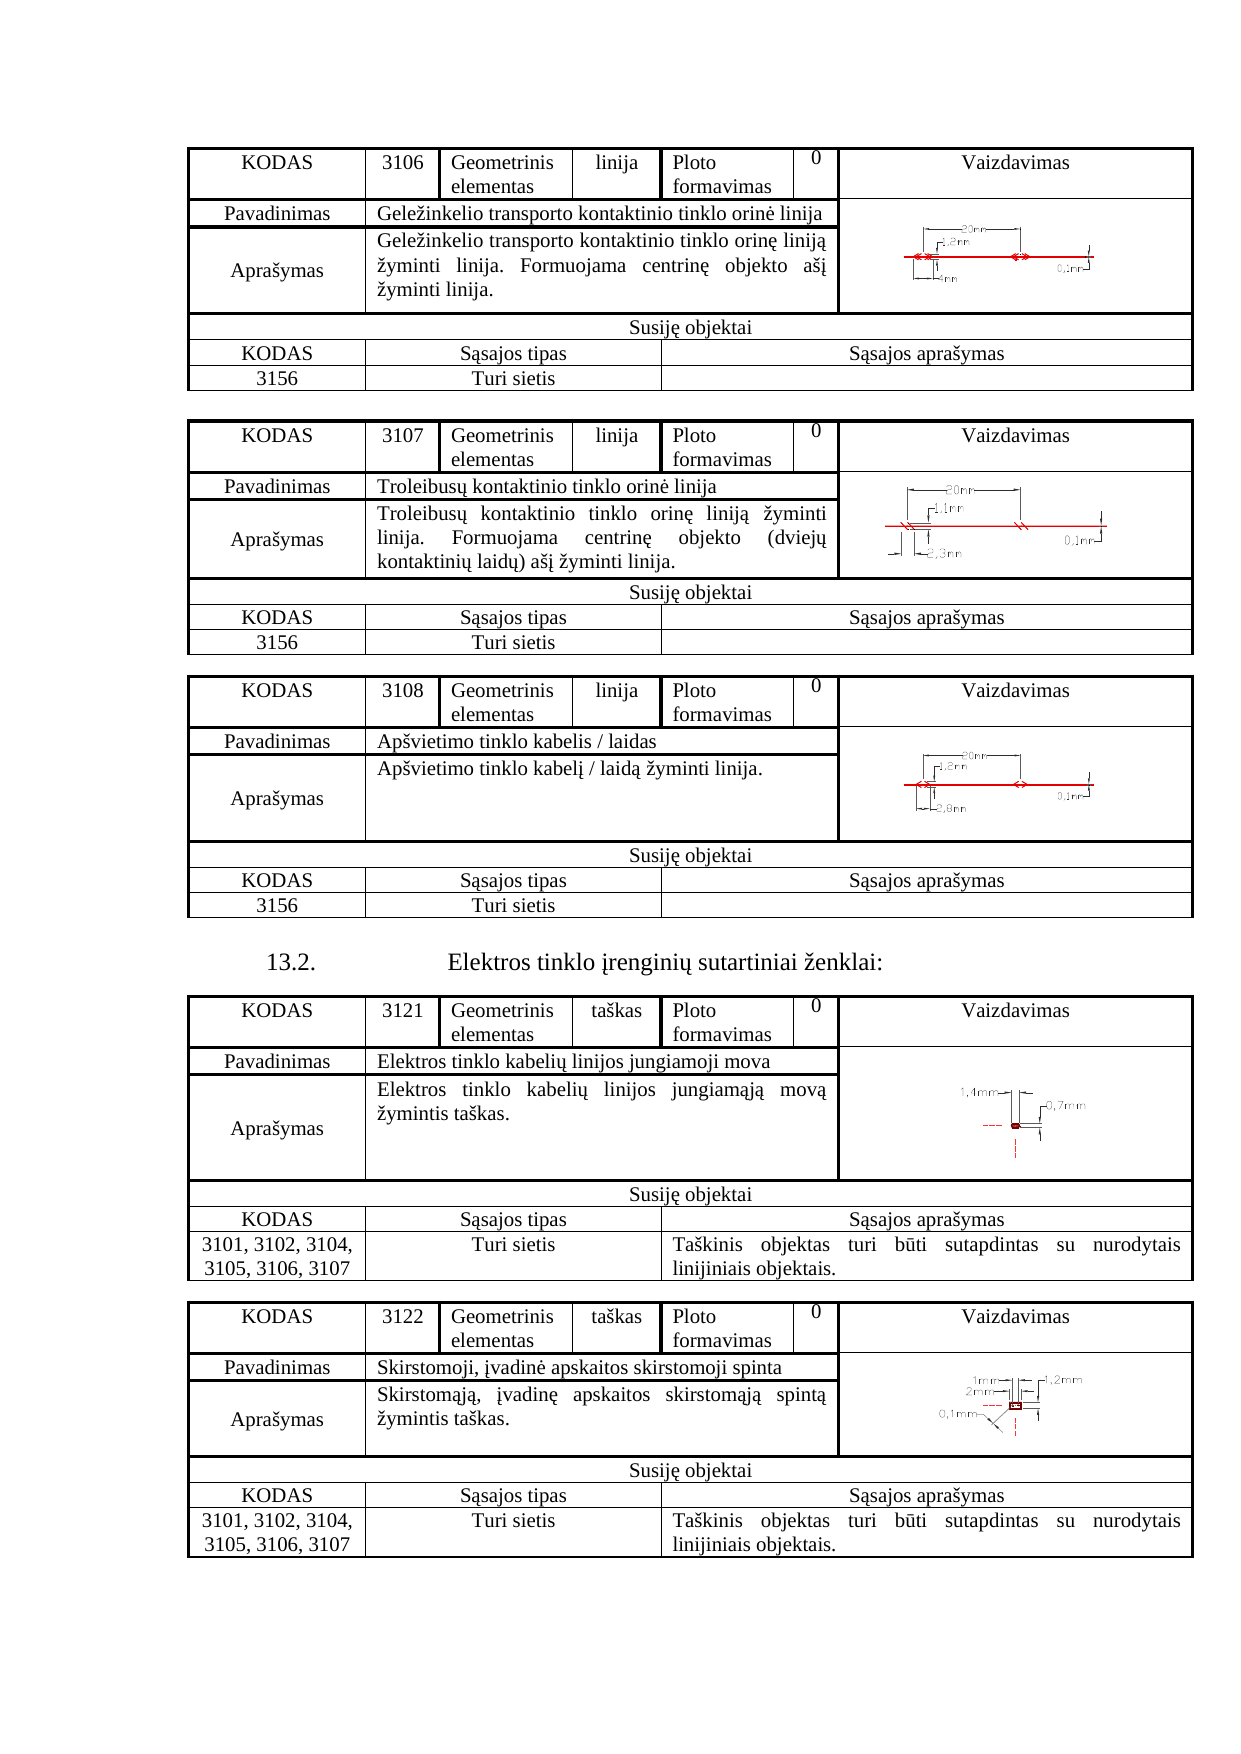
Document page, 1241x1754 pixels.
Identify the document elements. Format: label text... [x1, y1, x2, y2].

table_cell Aprašymas [190, 756, 365, 840]
table_header taškas [573, 998, 659, 1046]
table_header 3122 [366, 1304, 438, 1352]
table_cell Pavadinimas [190, 1355, 365, 1379]
table_cell Geležinkelio transporto kontaktinio tinklo orinė linija [366, 201, 837, 225]
text 13.2. Elektros tinklo įrenginių sutartiniai ženklai: [177, 947, 1181, 976]
table_cell Aprašymas [190, 1076, 365, 1179]
table_cell Geležinkelio transporto kontaktinio tinklo orinę liniją žyminti linija. Formuojama centrinę objekto ašį žyminti linija. [366, 229, 837, 312]
table_cell Sąsajos aprašymas [662, 868, 1191, 892]
table_cell Aprašymas [190, 1382, 365, 1455]
table_cell Turi sietis [366, 893, 661, 917]
table_cell Sąsajos aprašymas [662, 340, 1191, 364]
table_header Geometrinis elementas [441, 150, 572, 198]
table_cell Turi sietis [366, 1232, 661, 1280]
table_header Ploto formavimas [663, 1304, 793, 1352]
table_header linija [573, 150, 659, 198]
table_header Ploto formavimas [663, 998, 793, 1046]
table_header 3106 [366, 150, 438, 198]
table_cell KODAS [190, 605, 365, 629]
table_cell KODAS [190, 1483, 365, 1507]
table_cell Pavadinimas [190, 201, 365, 225]
table_cell Taškinis objektas turi būti sutapdintas su nurodytais linijiniais objektais. [662, 1508, 1191, 1556]
table_cell 3156 [190, 893, 365, 917]
table_header  [794, 998, 837, 1046]
table_header Geometrinis elementas [441, 998, 572, 1046]
table_cell Sąsajos tipas [366, 340, 661, 364]
table_header Vaizdavimas [840, 150, 1191, 198]
table_header  [794, 678, 837, 726]
table_cell Elektros tinklo kabelių linijos jungiamąją movą žymintis taškas. [366, 1076, 837, 1179]
table_cell Sąsajos tipas [366, 605, 661, 629]
table_cell [840, 1047, 1191, 1179]
table_cell KODAS [190, 1207, 365, 1231]
table_header  [794, 150, 837, 198]
table_cell Aprašymas [190, 229, 365, 312]
table_cell Taškinis objektas turi būti sutapdintas su nurodytais linijiniais objektais. [662, 1232, 1191, 1280]
table_header KODAS [190, 150, 365, 198]
table_cell 3156 [190, 366, 365, 389]
table_cell Skirstomąją, įvadinę apskaitos skirstomąją spintą žymintis taškas. [366, 1382, 837, 1455]
table_cell Susiję objektai [190, 580, 1191, 604]
table_cell Sąsajos aprašymas [662, 605, 1191, 629]
table_header Geometrinis elementas [441, 1304, 572, 1352]
table_header Vaizdavimas [840, 423, 1191, 471]
table_header Vaizdavimas [840, 678, 1191, 726]
table_cell Troleibusų kontaktinio tinklo orinė linija [366, 474, 837, 498]
table_header 3121 [366, 998, 438, 1046]
table_cell Sąsajos tipas [366, 868, 661, 892]
table_cell Pavadinimas [190, 474, 365, 498]
table_cell Turi sietis [366, 1508, 661, 1556]
table_header 3107 [366, 423, 438, 471]
table_cell Sąsajos aprašymas [662, 1207, 1191, 1231]
table_header KODAS [190, 678, 365, 726]
table_cell 3101, 3102, 3104, 3105, 3106, 3107 [190, 1232, 365, 1280]
table_cell [840, 727, 1191, 840]
table_cell Aprašymas [190, 501, 365, 577]
table_cell Turi sietis [366, 630, 661, 654]
table_header 3108 [366, 678, 438, 726]
table_cell [662, 366, 1191, 389]
table_header Geometrinis elementas [441, 678, 572, 726]
table_header Ploto formavimas [663, 150, 793, 198]
table_header Vaizdavimas [840, 1304, 1191, 1352]
table_cell Elektros tinklo kabelių linijos jungiamoji mova [366, 1049, 837, 1073]
table_header Geometrinis elementas [441, 423, 572, 471]
table_cell Troleibusų kontaktinio tinklo orinę liniją žyminti linija. Formuojama centrinę objekto (dviejų kontaktinių laidų) ašį žyminti linija. [366, 501, 837, 577]
table_cell [662, 630, 1191, 654]
table_cell KODAS [190, 340, 365, 364]
table_cell Pavadinimas [190, 729, 365, 753]
table_cell Susiję objektai [190, 843, 1191, 867]
table_cell [662, 893, 1191, 917]
table_cell Apšvietimo tinklo kabelį / laidą žyminti linija. [366, 756, 837, 840]
table_header taškas [573, 1304, 659, 1352]
table_cell Susiję objektai [190, 1182, 1191, 1206]
table_cell Pavadinimas [190, 1049, 365, 1073]
table_header  [794, 423, 837, 471]
table_header linija [573, 678, 659, 726]
table_cell [840, 472, 1191, 577]
table_cell Susiję objektai [190, 1458, 1191, 1482]
table_header KODAS [190, 998, 365, 1046]
table_cell [840, 1353, 1191, 1455]
table_header Vaizdavimas [840, 998, 1191, 1046]
table_cell Apšvietimo tinklo kabelis / laidas [366, 729, 837, 753]
table_header KODAS [190, 423, 365, 471]
table_header linija [573, 423, 659, 471]
table_header Ploto formavimas [663, 423, 793, 471]
table_header Ploto formavimas [663, 678, 793, 726]
table_cell Skirstomoji, įvadinė apskaitos skirstomoji spinta [366, 1355, 837, 1379]
table_cell Sąsajos tipas [366, 1207, 661, 1231]
table_cell [840, 199, 1191, 312]
table_cell KODAS [190, 868, 365, 892]
table_cell Turi sietis [366, 366, 661, 389]
table_header KODAS [190, 1304, 365, 1352]
table_cell 3156 [190, 630, 365, 654]
table_cell 3101, 3102, 3104, 3105, 3106, 3107 [190, 1508, 365, 1556]
table_cell Sąsajos aprašymas [662, 1483, 1191, 1507]
table_cell Sąsajos tipas [366, 1483, 661, 1507]
table_cell Susiję objektai [190, 315, 1191, 339]
table_header  [794, 1304, 837, 1352]
